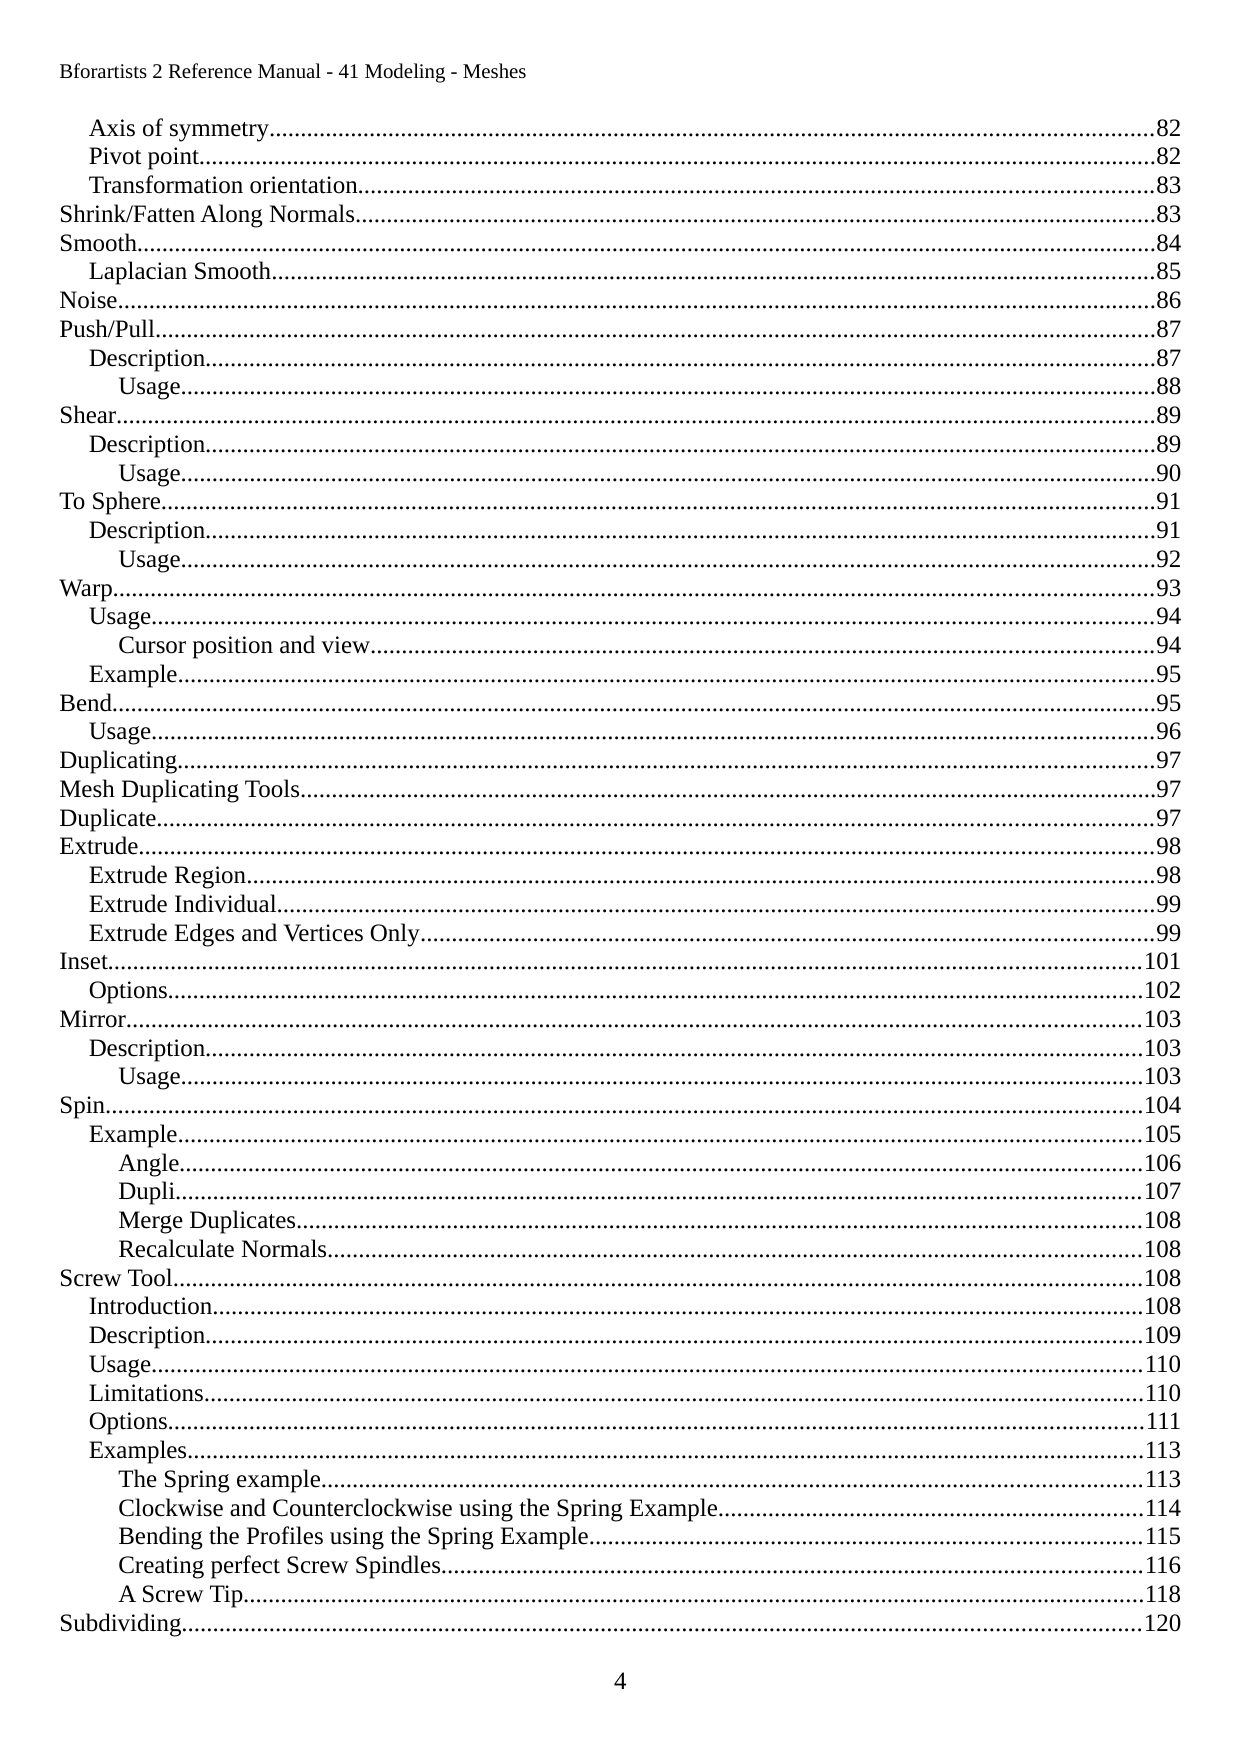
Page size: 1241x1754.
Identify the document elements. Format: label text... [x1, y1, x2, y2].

text Inset 101 [59, 946, 1181, 975]
text Usage 90 [118, 458, 1181, 486]
text Usage 94 [88, 601, 1181, 630]
text Screw Tool 108 [59, 1263, 1181, 1291]
text Mesh Duplicating Tools 97 [59, 774, 1181, 803]
text Cursor position and view 94 [118, 630, 1181, 659]
text Duplicating 97 [59, 745, 1181, 774]
text Shrink/Fatten Along Normals 83 [59, 199, 1181, 228]
text Subdividing 120 [59, 1608, 1181, 1636]
text Usage 110 [88, 1349, 1181, 1378]
text Options 102 [88, 975, 1181, 1004]
text Noise 86 [59, 285, 1181, 314]
text Description 103 [88, 1033, 1181, 1061]
text Laplacian Smooth 85 [88, 256, 1181, 285]
text Examples 113 [88, 1435, 1181, 1464]
text Warp 93 [59, 573, 1181, 601]
text Usage 96 [88, 716, 1181, 745]
text Shear 89 [59, 400, 1181, 429]
text Push/Pull 87 [59, 314, 1181, 343]
text Usage 88 [118, 371, 1181, 400]
text Mirror 103 [59, 1004, 1181, 1033]
text Description 87 [88, 343, 1181, 371]
text Description 91 [88, 515, 1181, 544]
text The Spring example 113 [118, 1464, 1181, 1493]
text Pivot point 82 [88, 141, 1181, 170]
text Bending the Profiles using the Spring Example 115 [118, 1521, 1181, 1550]
text Description 89 [88, 429, 1181, 458]
text Dupli 107 [118, 1176, 1181, 1205]
text Example 105 [88, 1119, 1181, 1148]
text Extrude Region 98 [88, 860, 1181, 889]
text Introduction 108 [88, 1291, 1181, 1320]
text Extrude 98 [59, 831, 1181, 860]
text Limitations 110 [88, 1378, 1181, 1406]
text Extrude Edges and Vertices Only 99 [88, 918, 1181, 946]
text Extrude Individual 99 [88, 889, 1181, 918]
text Bend 95 [59, 688, 1181, 716]
text Description 109 [88, 1320, 1181, 1349]
text Angle 106 [118, 1148, 1181, 1176]
text Creating perfect Screw Spindles 116 [118, 1550, 1181, 1579]
text Axis of symmetry 82 [88, 113, 1181, 141]
text Clockwise and Counterclockwise using the Spring Example 114 [118, 1493, 1181, 1521]
text Usage 92 [118, 544, 1181, 573]
text A Screw Tip 118 [118, 1579, 1181, 1608]
text To Sphere 91 [59, 486, 1181, 515]
text Transformation orientation 83 [88, 170, 1181, 199]
text Merge Duplicates 108 [118, 1205, 1181, 1234]
text Duplicate 97 [59, 803, 1181, 831]
text Usage 103 [118, 1061, 1181, 1090]
text Smooth 84 [59, 228, 1181, 256]
text Spin 104 [59, 1090, 1181, 1119]
text Options 111 [88, 1406, 1181, 1435]
text Example 95 [88, 659, 1181, 688]
text Recalculate Normals 108 [118, 1234, 1181, 1263]
